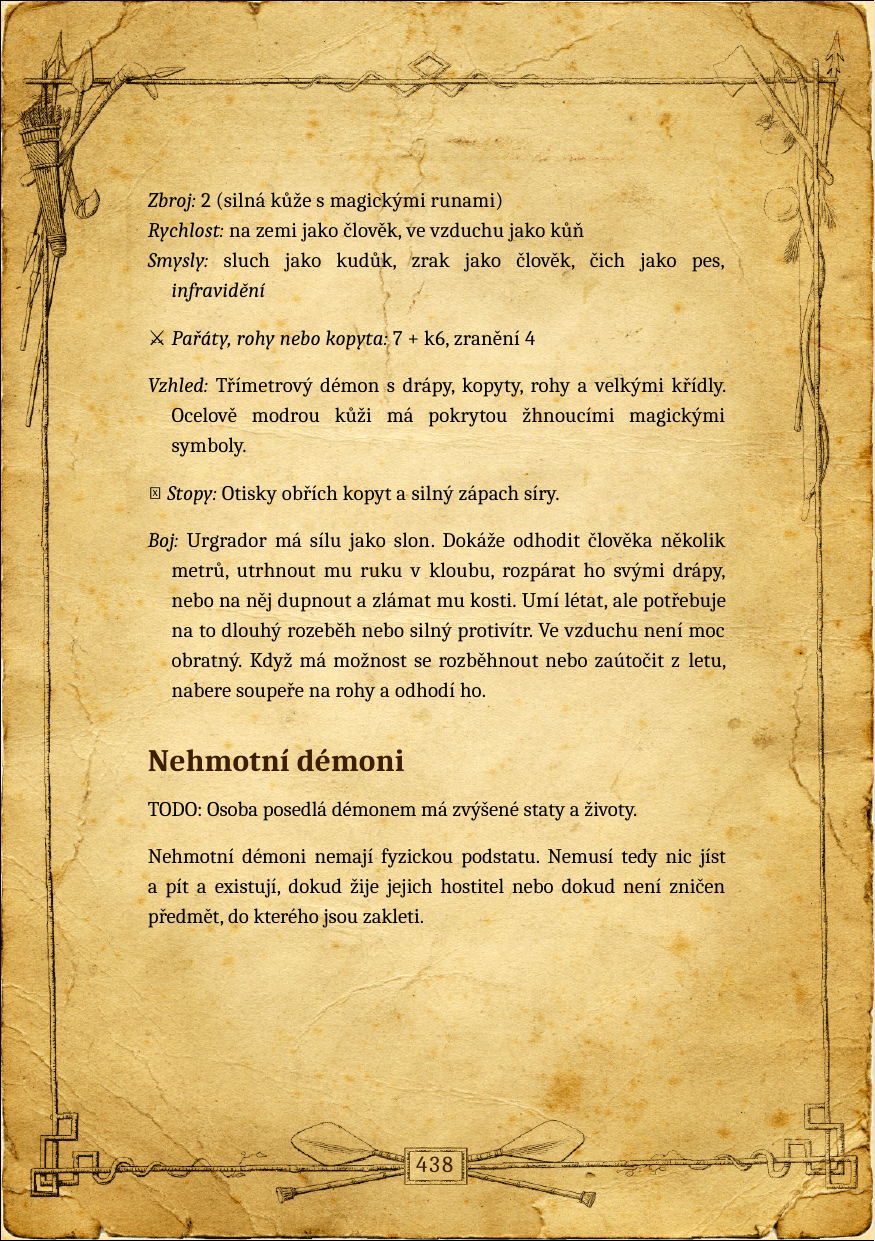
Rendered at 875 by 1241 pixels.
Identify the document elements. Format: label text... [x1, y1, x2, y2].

text Boj: Urgrador má sílu jako slon. Dokáže odhodit člověka několik metrů, utrhnout mu ruku v⁠ kloubu, rozpárat ho svými drápy, nebo na něj dupnout a⁠ zlámat mu kosti. Umí létat, ale potřebuje na to dlouhý rozeběh nebo silný protivítr. Ve vzduchu není moc obratný. Když má možnost se rozběhnout nebo zaútočit z⁠ letu, nabere soupeře na rohy a⁠ odhodí ho. [148, 529, 726, 702]
text Vzhled: Třímetrový démon s⁠ drápy, kopyty, rohy a⁠ velkými křídly. Ocelově modrou kůži má pokrytou žhnoucími magickými symboly. [148, 374, 726, 458]
text Smysly: sluch jako kudůk, zrak jako člověk, čich jako pes, infravidění [148, 249, 726, 303]
text Nehmotní démoni nemají fyzickou podstatu. Nemusí tedy nic jíst a⁠ pít a⁠ existují, dokud žije jejich hostitel nebo dokud není zničen předmět, do kterého jsou zakleti. [148, 845, 726, 929]
text Zbroj: 2 (silná kůže s⁠ magickými runami) [148, 189, 726, 213]
text Rychlost: na zemi jako člověk, ve vzduchu jako kůň [148, 219, 726, 243]
subtitle Nehmotní démoni [148, 744, 726, 780]
picture [1, 1, 874, 1240]
text ⚔ Pařáty, rohy nebo kopyta: 7 + k6, zranění 4 [148, 326, 726, 350]
text 👣 Stopy: Otisky obřích kopyt a⁠ silný zápach síry. [148, 481, 726, 505]
text TODO: Osoba posedlá démonem má zvýšené staty a⁠ životy. [148, 797, 726, 821]
